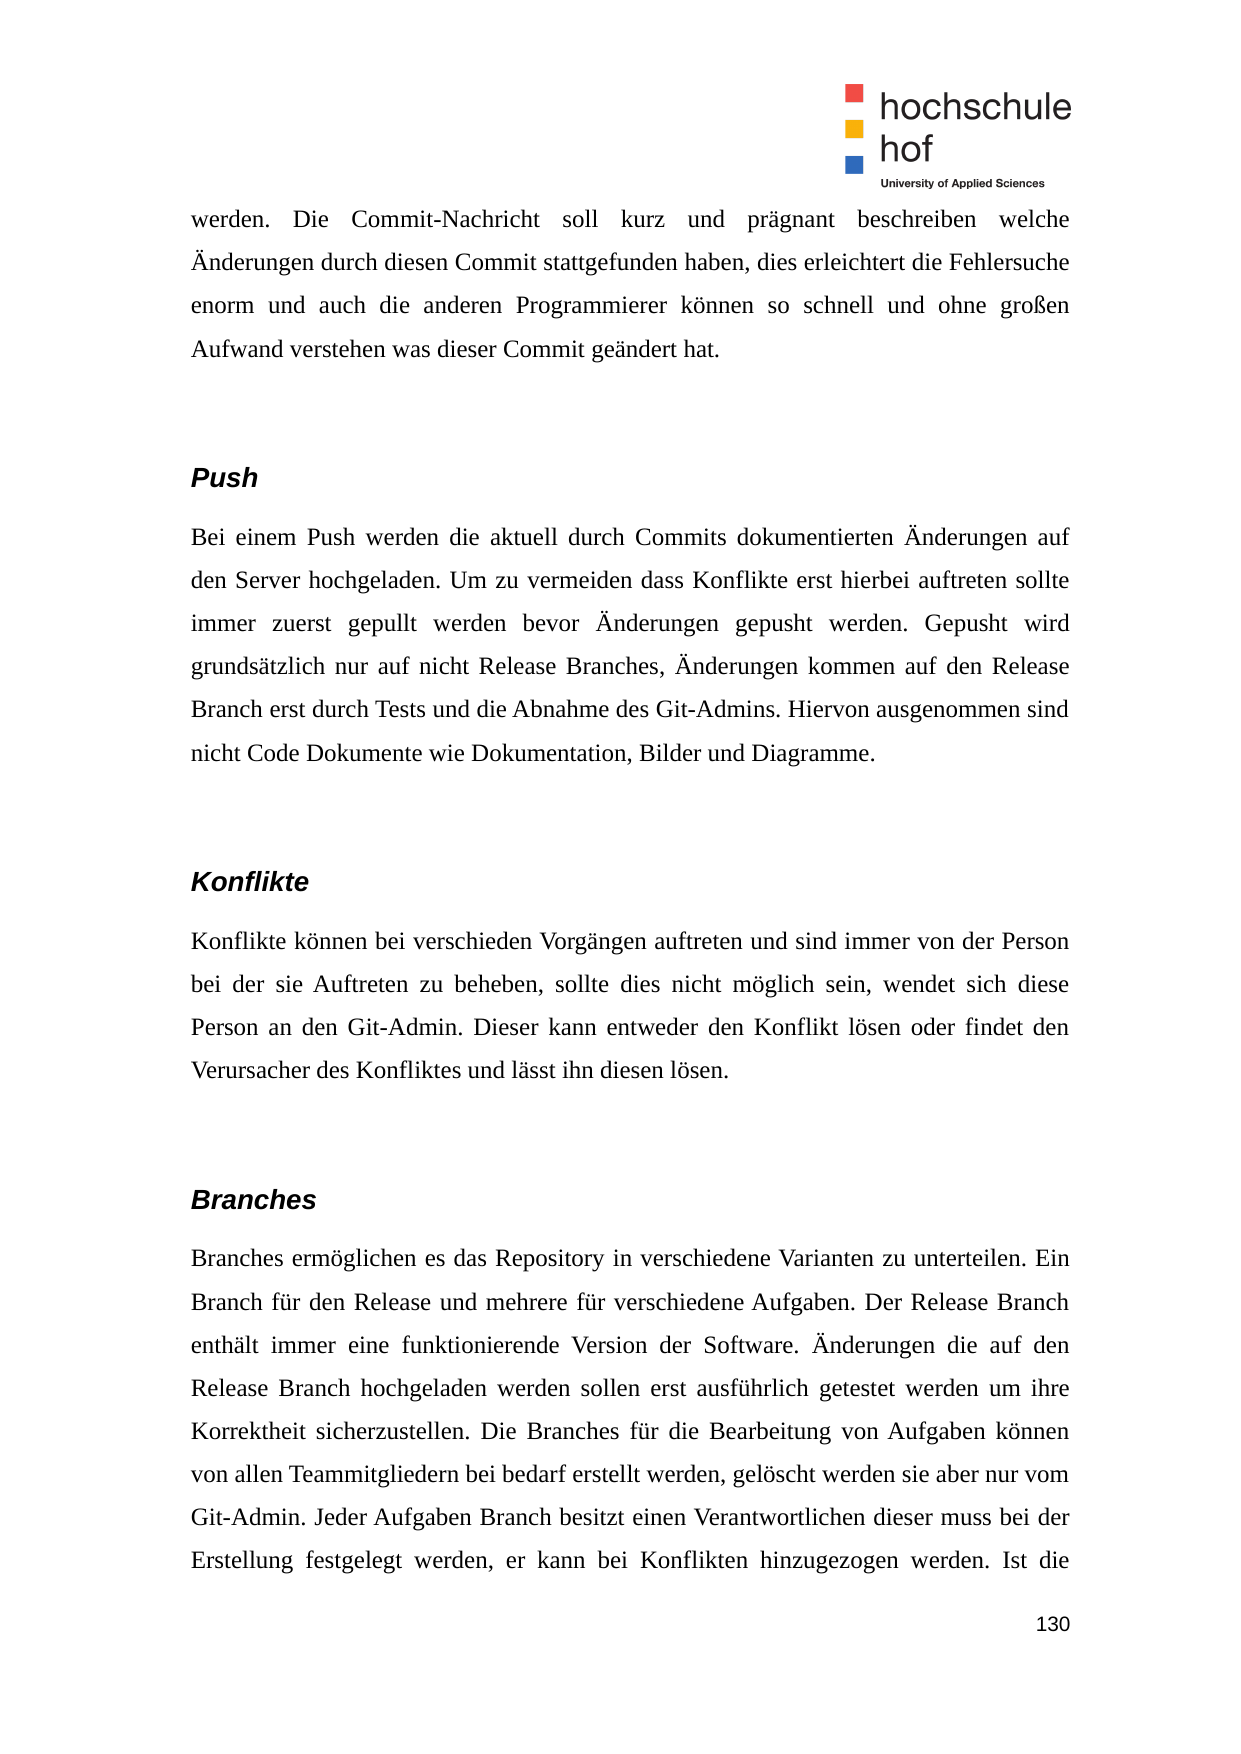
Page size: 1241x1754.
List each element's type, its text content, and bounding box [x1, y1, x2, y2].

subtitle Konflikte [191, 866, 1070, 897]
subtitle Branches [191, 1183, 1070, 1215]
picture [845, 84, 1071, 189]
text Branches ermöglichen es das Repository in verschiedene Varianten zu unterteilen. Ein Branch für den Release und mehrere für verschiedene Aufgaben. Der Release Branch enthält immer eine funktionierende Version der Software. Änderungen die auf den Release Branch hochgeladen werden sollen erst ausführlich getestet werden um ihre Korrektheit sicherzustellen. Die Branches für die Bearbeitung von Aufgaben können von allen Teammitgliedern bei bedarf erstellt werden, gelöscht werden sie aber nur vom Git-Admin. Jeder Aufgaben Branch besitzt einen Verantwortlichen dieser muss bei der Erstellung festgelegt werden, er kann bei Konflikten hinzugezogen werden. Ist die [191, 1243, 1070, 1574]
text Konflikte können bei verschieden Vorgängen auftreten und sind immer von der Person bei der sie Auftreten zu beheben, sollte dies nicht möglich sein, wendet sich diese Person an den Git-Admin. Dieser kann entweder den Konflikt lösen oder findet den Verursacher des Konfliktes und lässt ihn diesen lösen. [191, 926, 1070, 1084]
text Bei einem Push werden die aktuell durch Commits dokumentierten Änderungen auf den Server hochgeladen. Um zu vermeiden dass Konflikte erst hierbei auftreten sollte immer zuerst gepullt werden bevor Änderungen gepusht werden. Gepusht wird grundsätzlich nur auf nicht Release Branches, Änderungen kommen auf den Release Branch erst durch Tests und die Abnahme des Git-Admins. Hiervon ausgenommen sind nicht Code Dokumente wie Dokumentation, Bilder und Diagramme. [191, 522, 1070, 766]
subtitle Push [191, 462, 1070, 493]
text werden. Die Commit-Nachricht soll kurz und prägnant beschreiben welche Änderungen durch diesen Commit stattgefunden haben, dies erleichtert die Fehlersuche enorm und auch die anderen Programmierer können so schnell und ohne großen Aufwand verstehen was dieser Commit geändert hat. [191, 204, 1070, 362]
